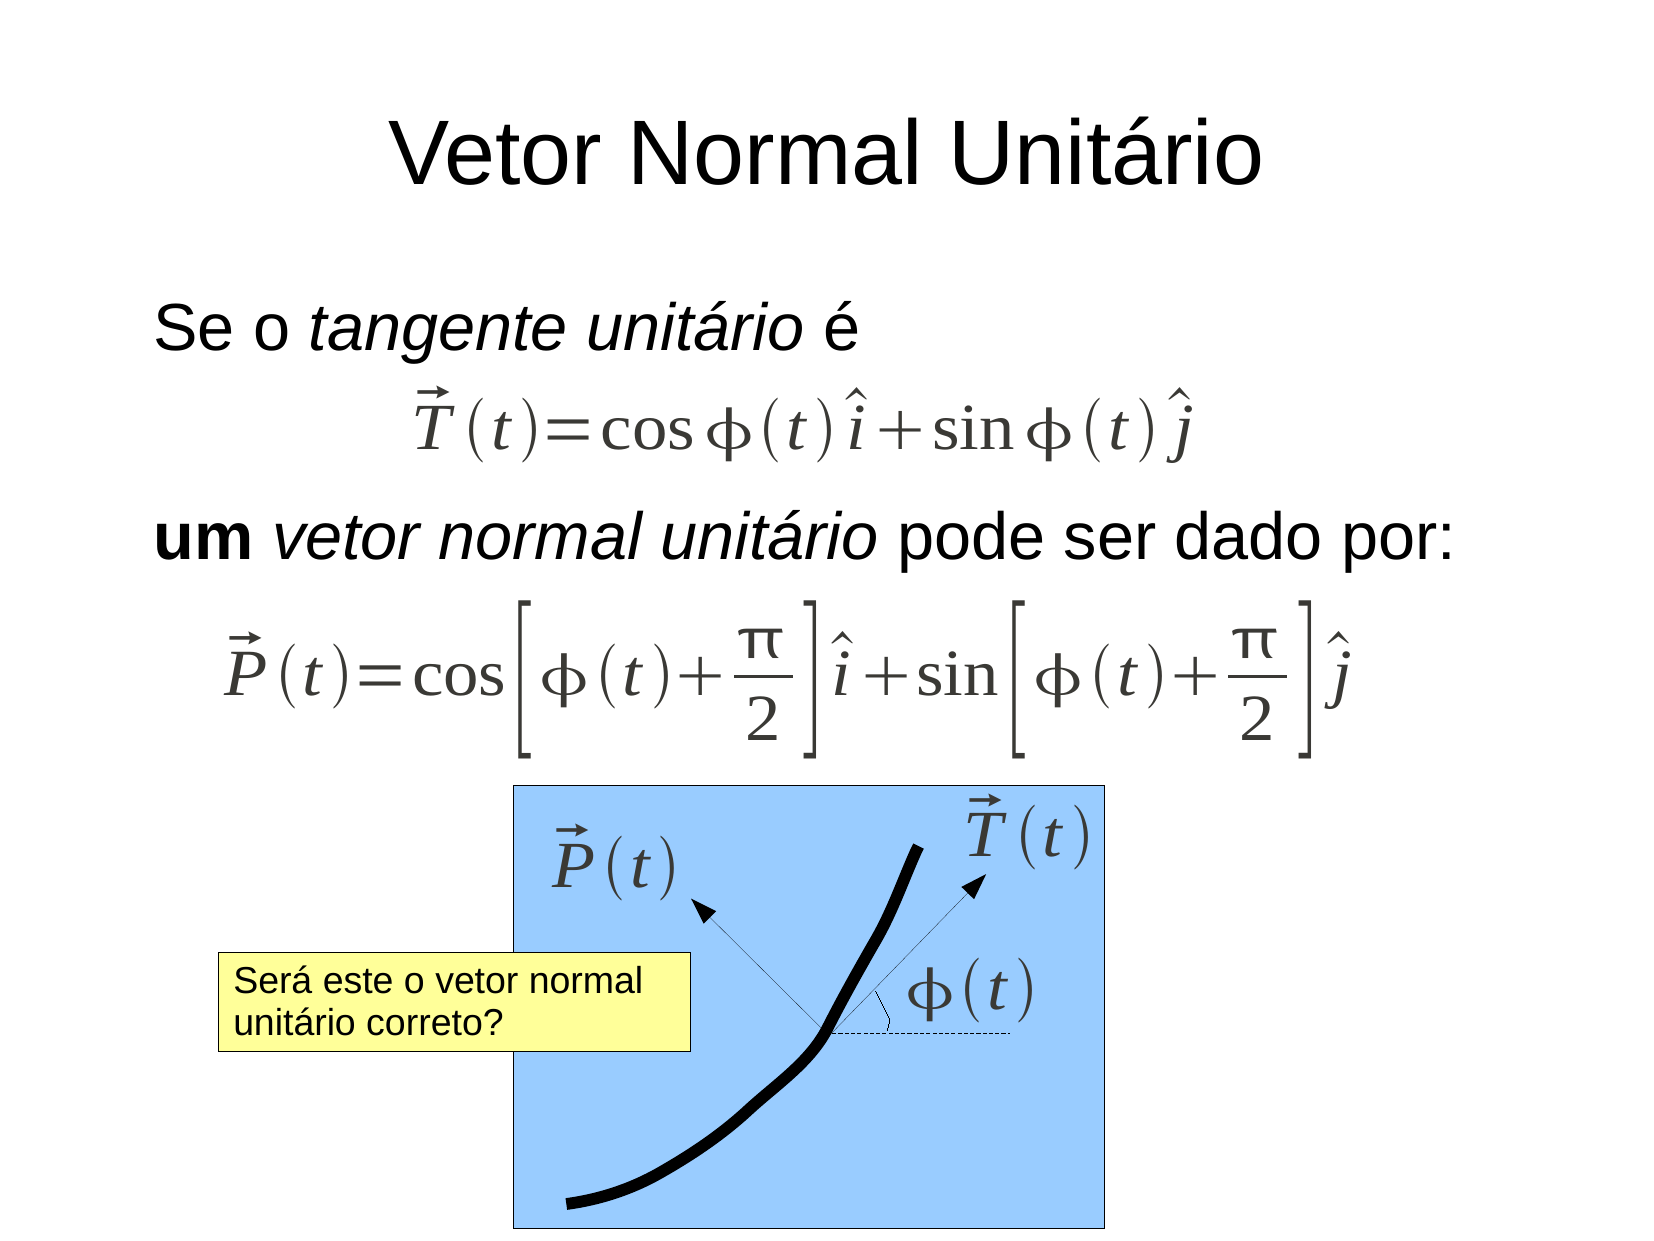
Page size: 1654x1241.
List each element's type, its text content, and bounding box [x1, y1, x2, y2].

chart [404, 382, 1201, 467]
text_box [513, 1094, 1105, 1229]
title Vetor Normal Unitário [82, 49, 1571, 257]
text_box Será este o vetor normal unitário correto? [218, 952, 691, 1052]
list Se o tangente unitário é um vetor normal unitário pode ser dado por: [82, 290, 1571, 1094]
chart [214, 597, 1359, 763]
chart [897, 950, 1044, 1027]
chart [956, 790, 1100, 874]
chart [542, 820, 687, 905]
